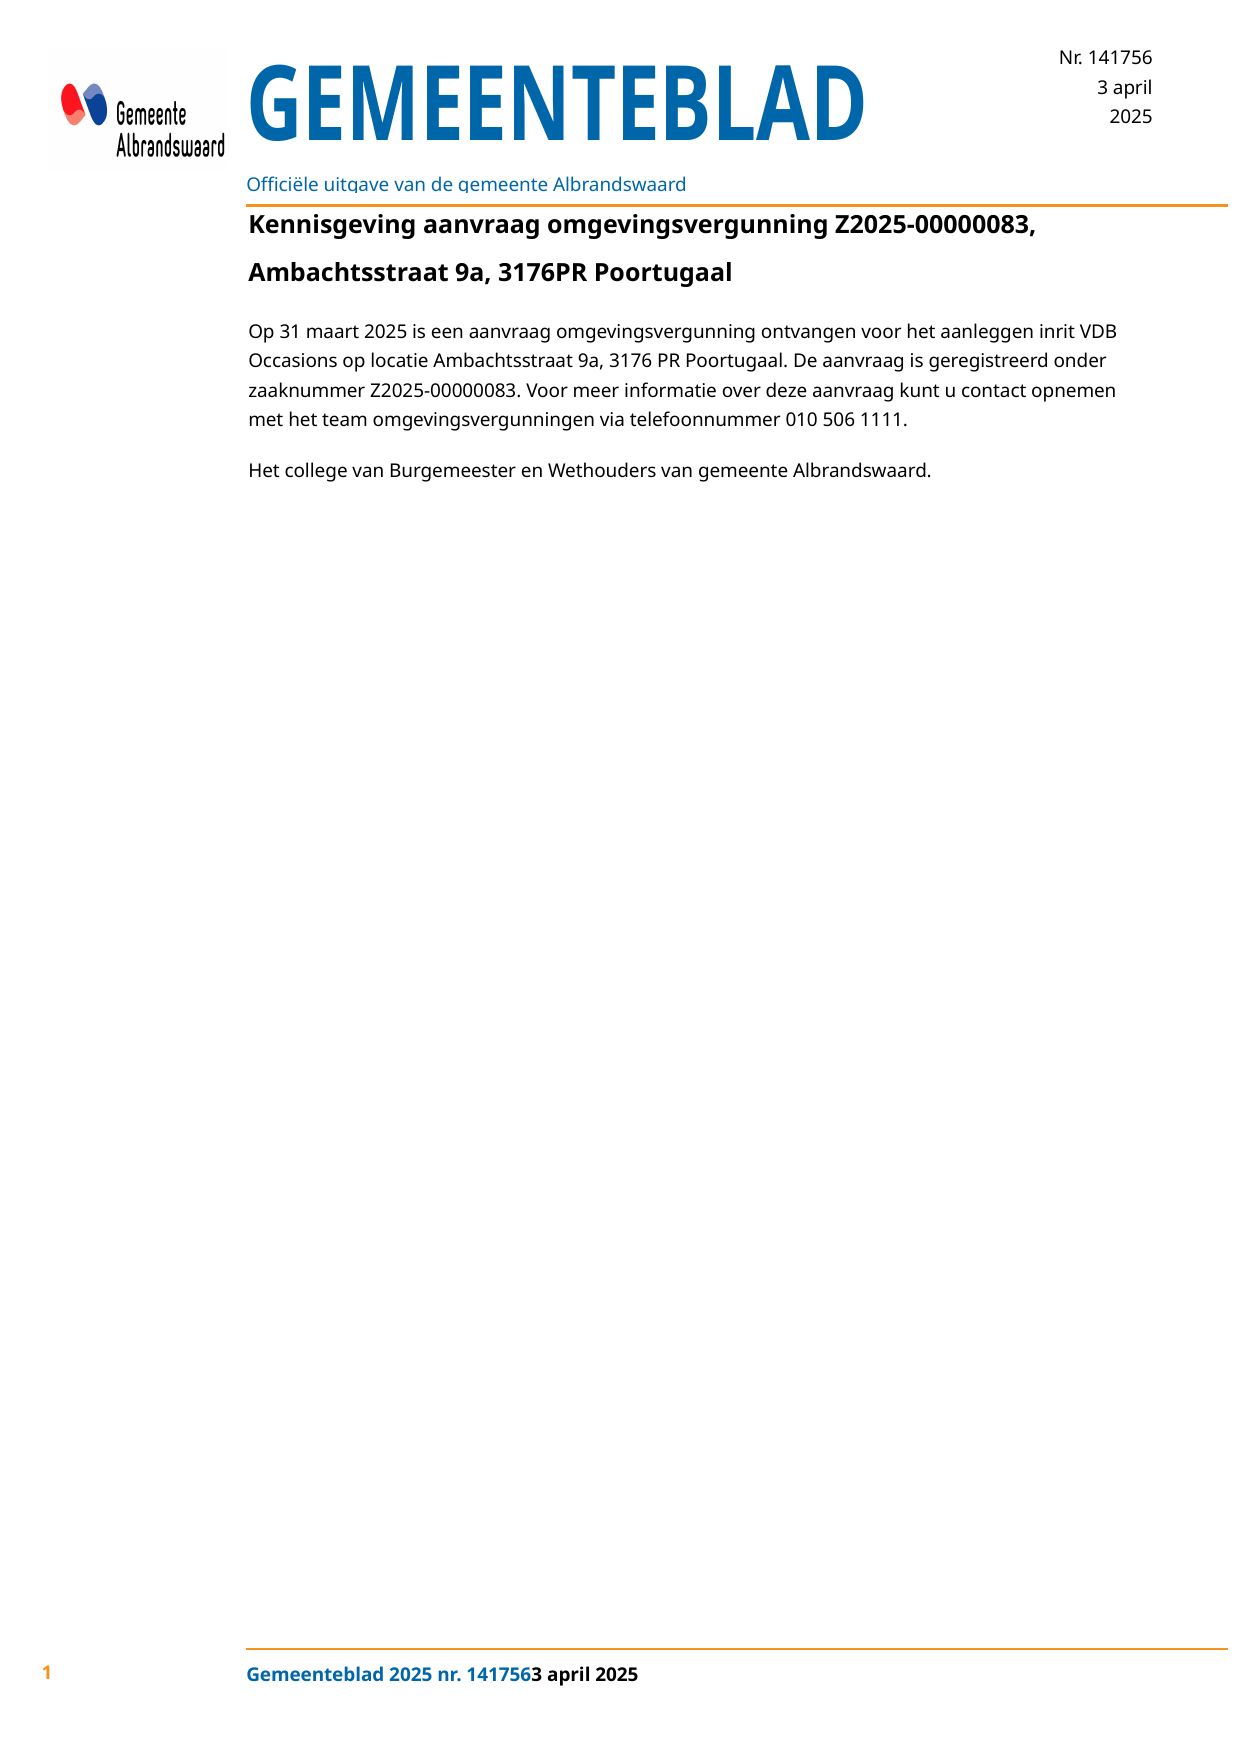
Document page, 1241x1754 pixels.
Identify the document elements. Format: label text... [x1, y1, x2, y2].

text Kennisgeving aanvraag omgevingsvergunning Z2025-00000083, Ambachtsstraat 9a, 3176PR Poortugaal [248, 207, 1152, 288]
text Op 31 maart 2025 is een aanvraag omgevingsvergunning ontvangen voor het aanleggen inrit VDB Occasions op locatie Ambachtsstraat 9a, 3176 PR Poortugaal. De aanvraag is geregistreerd onder zaaknummer Z2025-00000083. Voor meer informatie over deze aanvraag kunt u contact opnemen met het team omgevingsvergunningen via telefoonnummer 010 506 1111. [248, 318, 1152, 432]
text Het college van Burgemeester en Wethouders van gemeente Albrandswaard. [248, 457, 1152, 483]
picture [41, 47, 231, 172]
